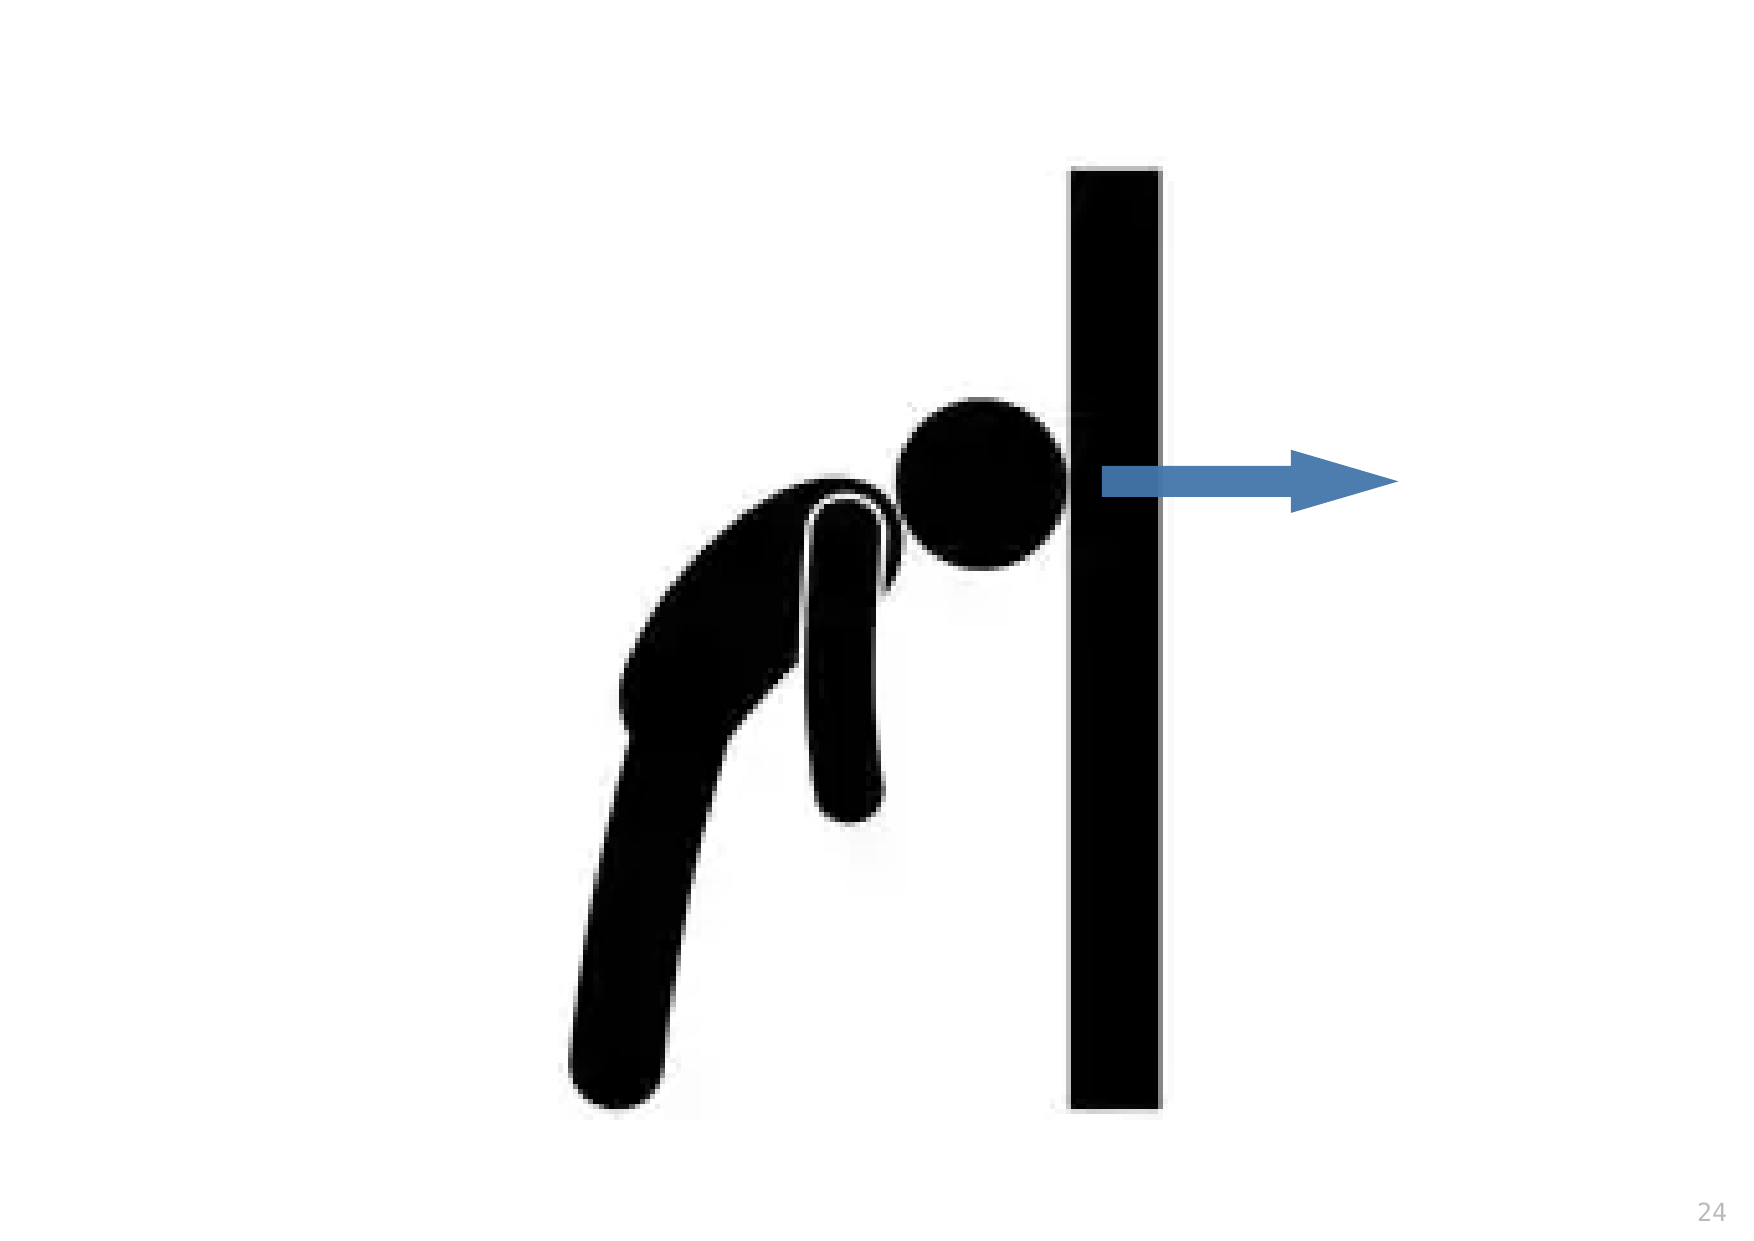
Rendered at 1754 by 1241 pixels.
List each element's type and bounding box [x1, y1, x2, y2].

text_box [1101, 449, 1399, 513]
picture [558, 156, 1174, 1120]
